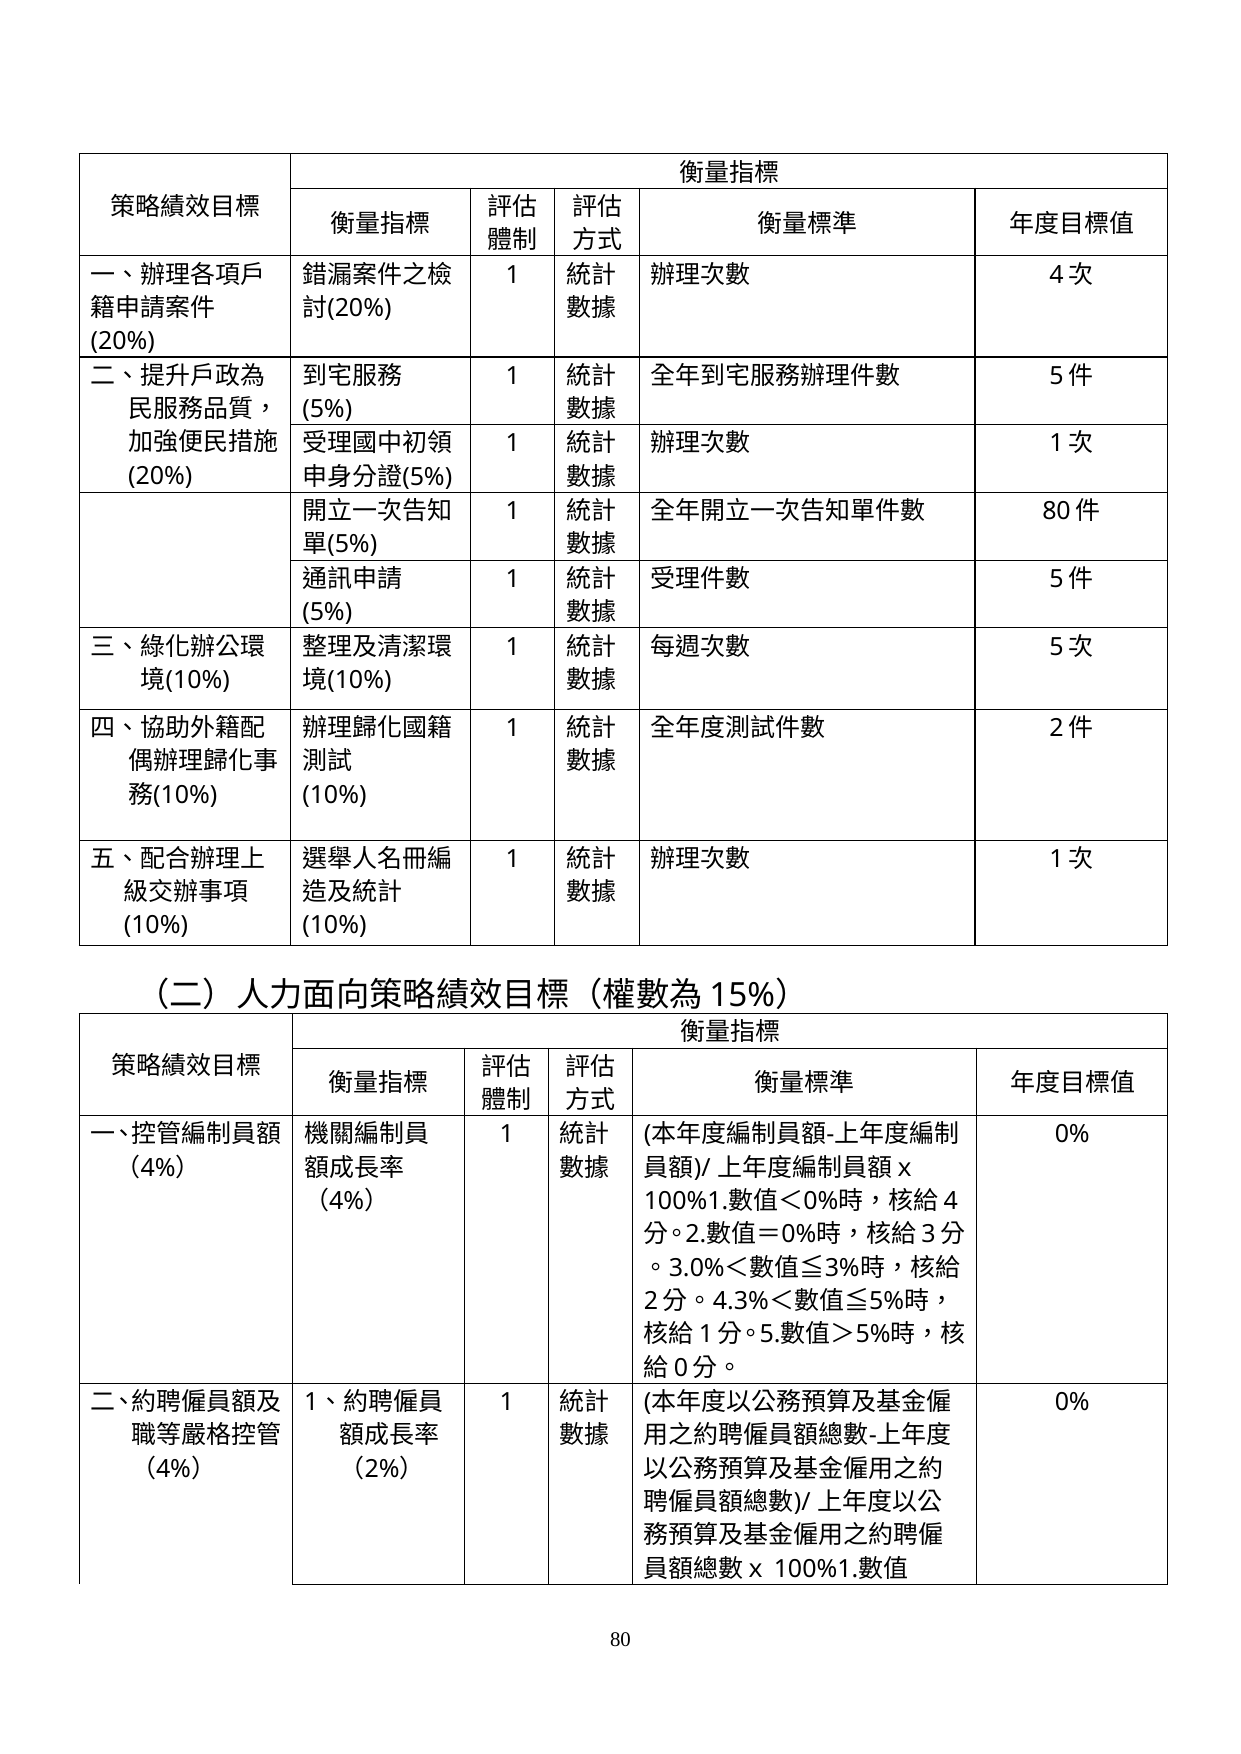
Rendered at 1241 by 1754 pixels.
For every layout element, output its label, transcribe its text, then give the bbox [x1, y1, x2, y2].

table_cell 1、約聘僱員額成長率（2%） [293, 1384, 464, 1584]
table_cell 全年到宅服務辦理件數 [640, 358, 974, 424]
table_cell 0% [977, 1116, 1167, 1383]
table_cell 評估體制 [465, 1049, 548, 1115]
table_header 策略績效目標 [80, 154, 290, 255]
table_cell 全年開立一次告知單件數 [640, 493, 974, 559]
table_header 策略績效目標 [80, 1014, 292, 1115]
table_cell 1 [465, 1116, 548, 1383]
table_cell 統計數據 [555, 628, 639, 709]
table_cell 衡量指標 [293, 1049, 464, 1115]
table_cell 2件 [976, 710, 1167, 839]
table_cell 通訊申請 (5%) [291, 561, 470, 627]
table_cell 二、提升戶政為民服務品質，加強便民措施 (20%) [80, 358, 290, 492]
table_cell 1次 [976, 425, 1167, 492]
table_cell 一、辦理各項戶籍申請案件(20%) [80, 256, 290, 356]
table_cell 1 [465, 1384, 548, 1584]
table_cell 1 [471, 425, 554, 492]
table_cell 0% [977, 1384, 1167, 1584]
table_cell 統計數據 [549, 1384, 632, 1584]
table_cell 錯漏案件之檢討(20%) [291, 256, 470, 356]
table_cell 評估方式 [555, 189, 639, 255]
table_cell 1 [471, 256, 554, 356]
table_cell 開立一次告知單(5%) [291, 493, 470, 559]
table_cell 辦理次數 [640, 256, 974, 356]
table_cell 4次 [976, 256, 1167, 356]
table_cell 統計數據 [555, 841, 639, 945]
table_cell 統計數據 [555, 710, 639, 839]
table_cell (本年度編制員額-上年度編制員額)/ 上年度編制員額ｘ100%1.數值＜0%時，核給4分。2.數值＝0%時，核給3分。3.0%＜數值≦3%時，核給2分。4.3%＜數值≦5%時，核給1分。5.數值＞5%時，核給0分。 [633, 1116, 976, 1383]
table_cell 衡量標準 [640, 189, 974, 255]
table_cell 受理國中初領申身分證(5%) [291, 425, 470, 492]
table_cell [80, 560, 290, 627]
table_cell 年度目標值 [976, 189, 1167, 255]
table_cell 四、協助外籍配偶辦理歸化事務(10%) [80, 710, 290, 839]
table_cell 到宅服務 (5%) [291, 358, 470, 424]
table_cell 衡量指標 [291, 189, 470, 255]
text （二）人力面向策略績效目標（權數為15%） [136, 980, 1104, 1013]
table_cell 1 [471, 561, 554, 627]
table_cell 統計數據 [555, 256, 639, 356]
table_cell 全年度測試件數 [640, 710, 974, 839]
table_cell 5件 [976, 561, 1167, 627]
table_cell 辦理歸化國籍測試 (10%) [291, 710, 470, 839]
table_cell 選舉人名冊編造及統計 (10%) [291, 841, 470, 945]
table_cell 1次 [976, 841, 1167, 945]
table_cell 每週次數 [640, 628, 974, 709]
table_cell 5次 [976, 628, 1167, 709]
table_cell 統計數據 [555, 493, 639, 559]
table_cell 辦理次數 [640, 841, 974, 945]
table_cell 二、約聘僱員額及職等嚴格控管（4%） [80, 1384, 292, 1584]
table_cell 評估方式 [549, 1049, 632, 1115]
table_cell 受理件數 [640, 561, 974, 627]
table_cell 1 [471, 493, 554, 559]
table_cell 年度目標值 [977, 1049, 1167, 1115]
table_header 衡量指標 [291, 154, 1167, 188]
table_cell 評估體制 [471, 189, 554, 255]
table_cell 機關編制員額成長率 （4%） [293, 1116, 464, 1383]
table_cell 一、控管編制員額（4%） [80, 1116, 292, 1383]
table_cell [80, 493, 290, 559]
table_cell 整理及清潔環境(10%) [291, 628, 470, 709]
table_cell 三、綠化辦公環境(10%) [80, 628, 290, 709]
table_cell 辦理次數 [640, 425, 974, 492]
table_cell (本年度以公務預算及基金僱用之約聘僱員額總數-上年度以公務預算及基金僱用之約聘僱員額總數)/ 上年度以公務預算及基金僱用之約聘僱員額總數ｘ100%1.數值 [633, 1384, 976, 1584]
table_cell 80件 [976, 493, 1167, 559]
table_cell 1 [471, 358, 554, 424]
table_cell 1 [471, 710, 554, 839]
table_cell 1 [471, 841, 554, 945]
table_cell 統計數據 [555, 425, 639, 492]
table_cell 五、配合辦理上級交辦事項(10%) [80, 841, 290, 945]
table_cell 統計數據 [555, 561, 639, 627]
table_cell 1 [471, 628, 554, 709]
table_cell 統計數據 [549, 1116, 632, 1383]
table_cell 5件 [976, 358, 1167, 424]
table_header 衡量指標 [293, 1014, 1167, 1047]
table_cell 衡量標準 [633, 1049, 976, 1115]
table_cell 統計數據 [555, 358, 639, 424]
